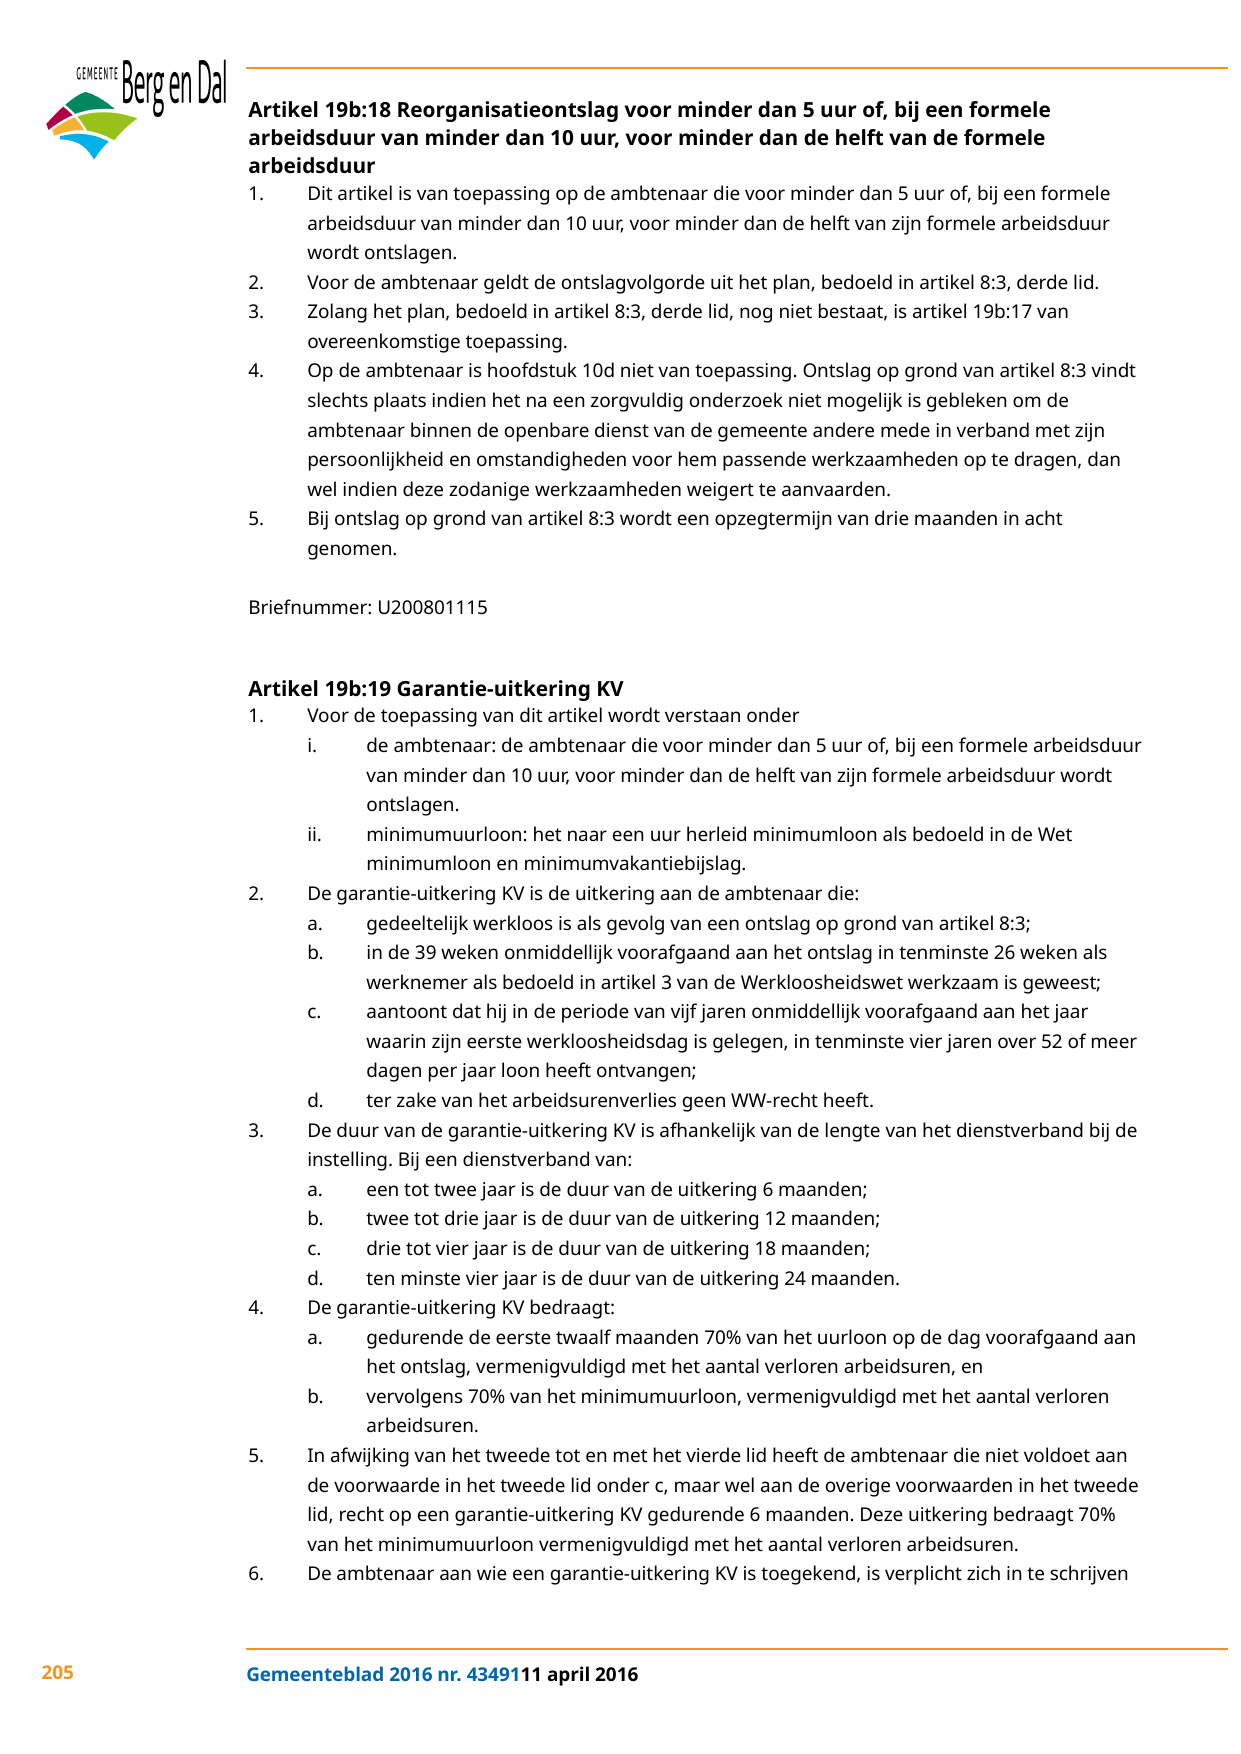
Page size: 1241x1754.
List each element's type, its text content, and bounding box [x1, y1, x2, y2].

text Briefnummer: U200801115 [248, 594, 1152, 620]
list De ambtenaar aan wie een garantie-uitkering KV is toegekend, is verplicht zich in te schrijven [248, 1561, 1152, 1586]
text Artikel 19b:19 Garantie-uitkering KV [248, 674, 1152, 703]
list De duur van de garantie-uitkering KV is afhankelijk van de lengte van het dienstverband bij de instelling. Bij een dienstverband van: [248, 1117, 1152, 1172]
list vervolgens 70% van het minimumuurloon, vermenigvuldigd met het aantal verloren arbeidsuren. [307, 1383, 1152, 1438]
list Op de ambtenaar is hoofdstuk 10d niet van toepassing. Ontslag op grond van artikel 8:3 vindt slechts plaats indien het na een zorgvuldig onderzoek niet mogelijk is gebleken om de ambtenaar binnen de openbare dienst van de gemeente andere mede in verband met zijn persoonlijkheid en omstandigheden voor hem passende werkzaamheden op te dragen, dan wel indien deze zodanige werkzaamheden weigert te aanvaarden. [248, 358, 1152, 502]
list Bij ontslag op grond van artikel 8:3 wordt een opzegtermijn van drie maanden in acht genomen. [248, 506, 1152, 561]
list Zolang het plan, bedoeld in artikel 8:3, derde lid, nog niet bestaat, is artikel 19b:17 van overeenkomstige toepassing. [248, 298, 1152, 354]
list Voor de toepassing van dit artikel wordt verstaan onder [248, 703, 1152, 728]
text Artikel 19b:18 Reorganisatieontslag voor minder dan 5 uur of, bij een formele arbeidsduur van minder dan 10 uur, voor minder dan de helft van de formele arbeidsduur [248, 95, 1152, 180]
list ter zake van het arbeidsurenverlies geen WW-recht heeft. [307, 1087, 1152, 1113]
list gedurende de eerste twaalf maanden 70% van het uurloon op de dag voorafgaand aan het ontslag, vermenigvuldigd met het aantal verloren arbeidsuren, en [307, 1324, 1152, 1379]
list gedeeltelijk werkloos is als gevolg van een ontslag op grond van artikel 8:3; [307, 910, 1152, 936]
list drie tot vier jaar is de duur van de uitkering 18 maanden; [307, 1235, 1152, 1261]
list Voor de ambtenaar geldt de ontslagvolgorde uit het plan, bedoeld in artikel 8:3, derde lid. [248, 269, 1152, 294]
list de ambtenaar: de ambtenaar die voor minder dan 5 uur of, bij een formele arbeidsduur van minder dan 10 uur, voor minder dan de helft van zijn formele arbeidsduur wordt ontslagen. [307, 732, 1152, 817]
picture [41, 47, 231, 172]
list Dit artikel is van toepassing op de ambtenaar die voor minder dan 5 uur of, bij een formele arbeidsduur van minder dan 10 uur, voor minder dan de helft van zijn formele arbeidsduur wordt ontslagen. [248, 180, 1152, 265]
list De garantie-uitkering KV is de uitkering aan de ambtenaar die: [248, 880, 1152, 906]
list minimumuurloon: het naar een uur herleid minimumloon als bedoeld in de Wet minimumloon en minimumvakantiebijslag. [307, 821, 1152, 876]
list in de 39 weken onmiddellijk voorafgaand aan het ontslag in tenminste 26 weken als werknemer als bedoeld in artikel 3 van de Werkloosheidswet werkzaam is geweest; [307, 939, 1152, 995]
list In afwijking van het tweede tot en met het vierde lid heeft de ambtenaar die niet voldoet aan de voorwaarde in het tweede lid onder c, maar wel aan de overige voorwaarden in het tweede lid, recht op een garantie-uitkering KV gedurende 6 maanden. Deze uitkering bedraagt 70% van het minimumuurloon vermenigvuldigd met het aantal verloren arbeidsuren. [248, 1442, 1152, 1557]
list ten minste vier jaar is de duur van de uitkering 24 maanden. [307, 1265, 1152, 1291]
list twee tot drie jaar is de duur van de uitkering 12 maanden; [307, 1206, 1152, 1231]
list De garantie-uitkering KV bedraagt: [248, 1294, 1152, 1320]
list aantoont dat hij in de periode van vijf jaren onmiddellijk voorafgaand aan het jaar waarin zijn eerste werkloosheidsdag is gelegen, in tenminste vier jaren over 52 of meer dagen per jaar loon heeft ontvangen; [307, 998, 1152, 1083]
list een tot twee jaar is de duur van de uitkering 6 maanden; [307, 1176, 1152, 1202]
